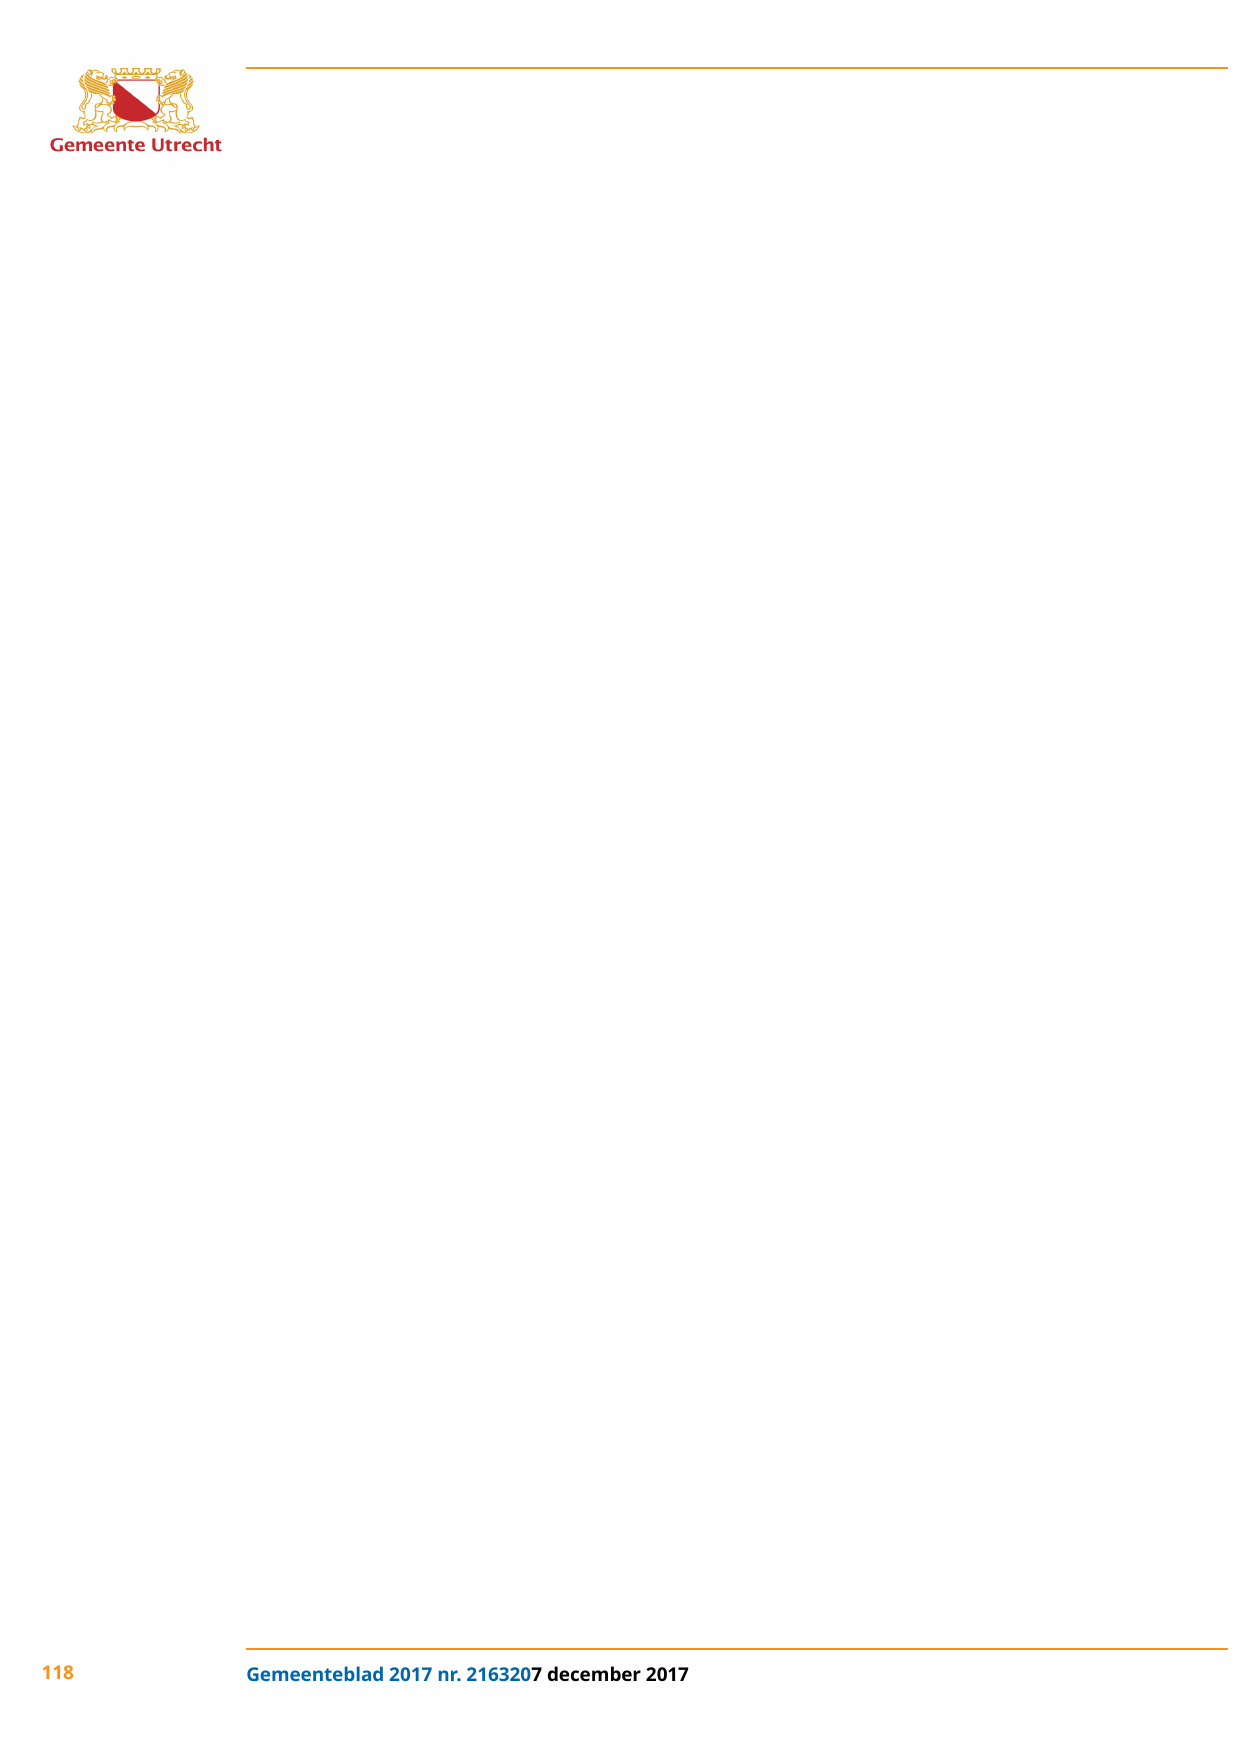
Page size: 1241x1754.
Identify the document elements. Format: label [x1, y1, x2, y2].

picture [41, 47, 231, 172]
